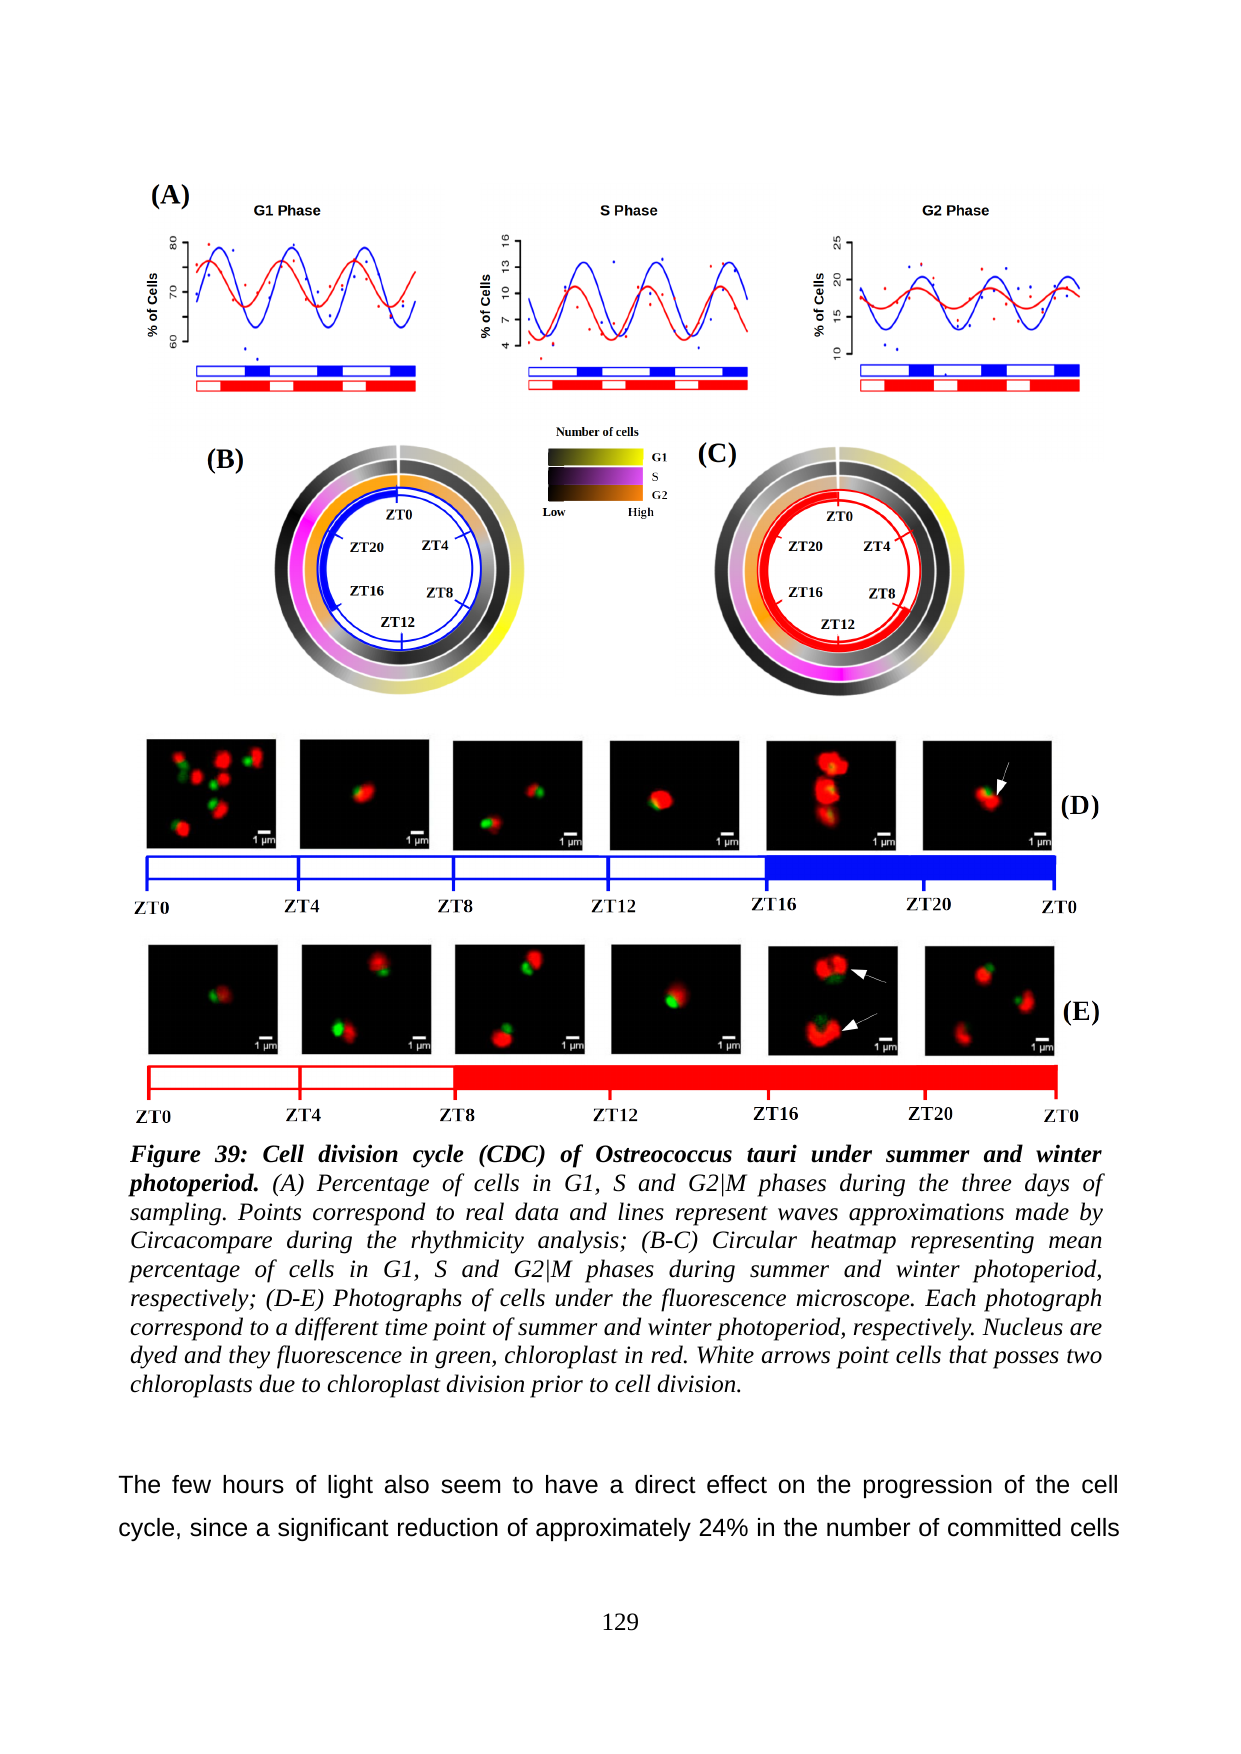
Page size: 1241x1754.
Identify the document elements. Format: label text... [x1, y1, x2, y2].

text Figure 39: Cell division cycle (CDC) of Ostreococcus tauri under summer and winter photoperiod. (A) Percentage of cells in G1, S and G2|M phases during the three days of sampling. Points correspond to real data and lines represent waves approximations made by Circacompare during the rhythmicity analysis; (B-C) Circular heatmap representing mean percentage of cells in G1, S and G2|M phases during summer and winter photoperiod, respectively; (D-E) Photographs of cells under the fluorescence microscope. Each photograph correspond to a different time point of summer and winter photoperiod, respectively. Nucleus are dyed and they fluorescence in green, chloroplast in red. White arrows point cells that posses two chloroplasts due to chloroplast division prior to cell division. [130, 162, 1104, 1398]
text The few hours of light also seem to have a direct effect on the progression of the cell cycle, since a significant reduction of approximately 24% in the number of committed cells [118, 1470, 1122, 1542]
